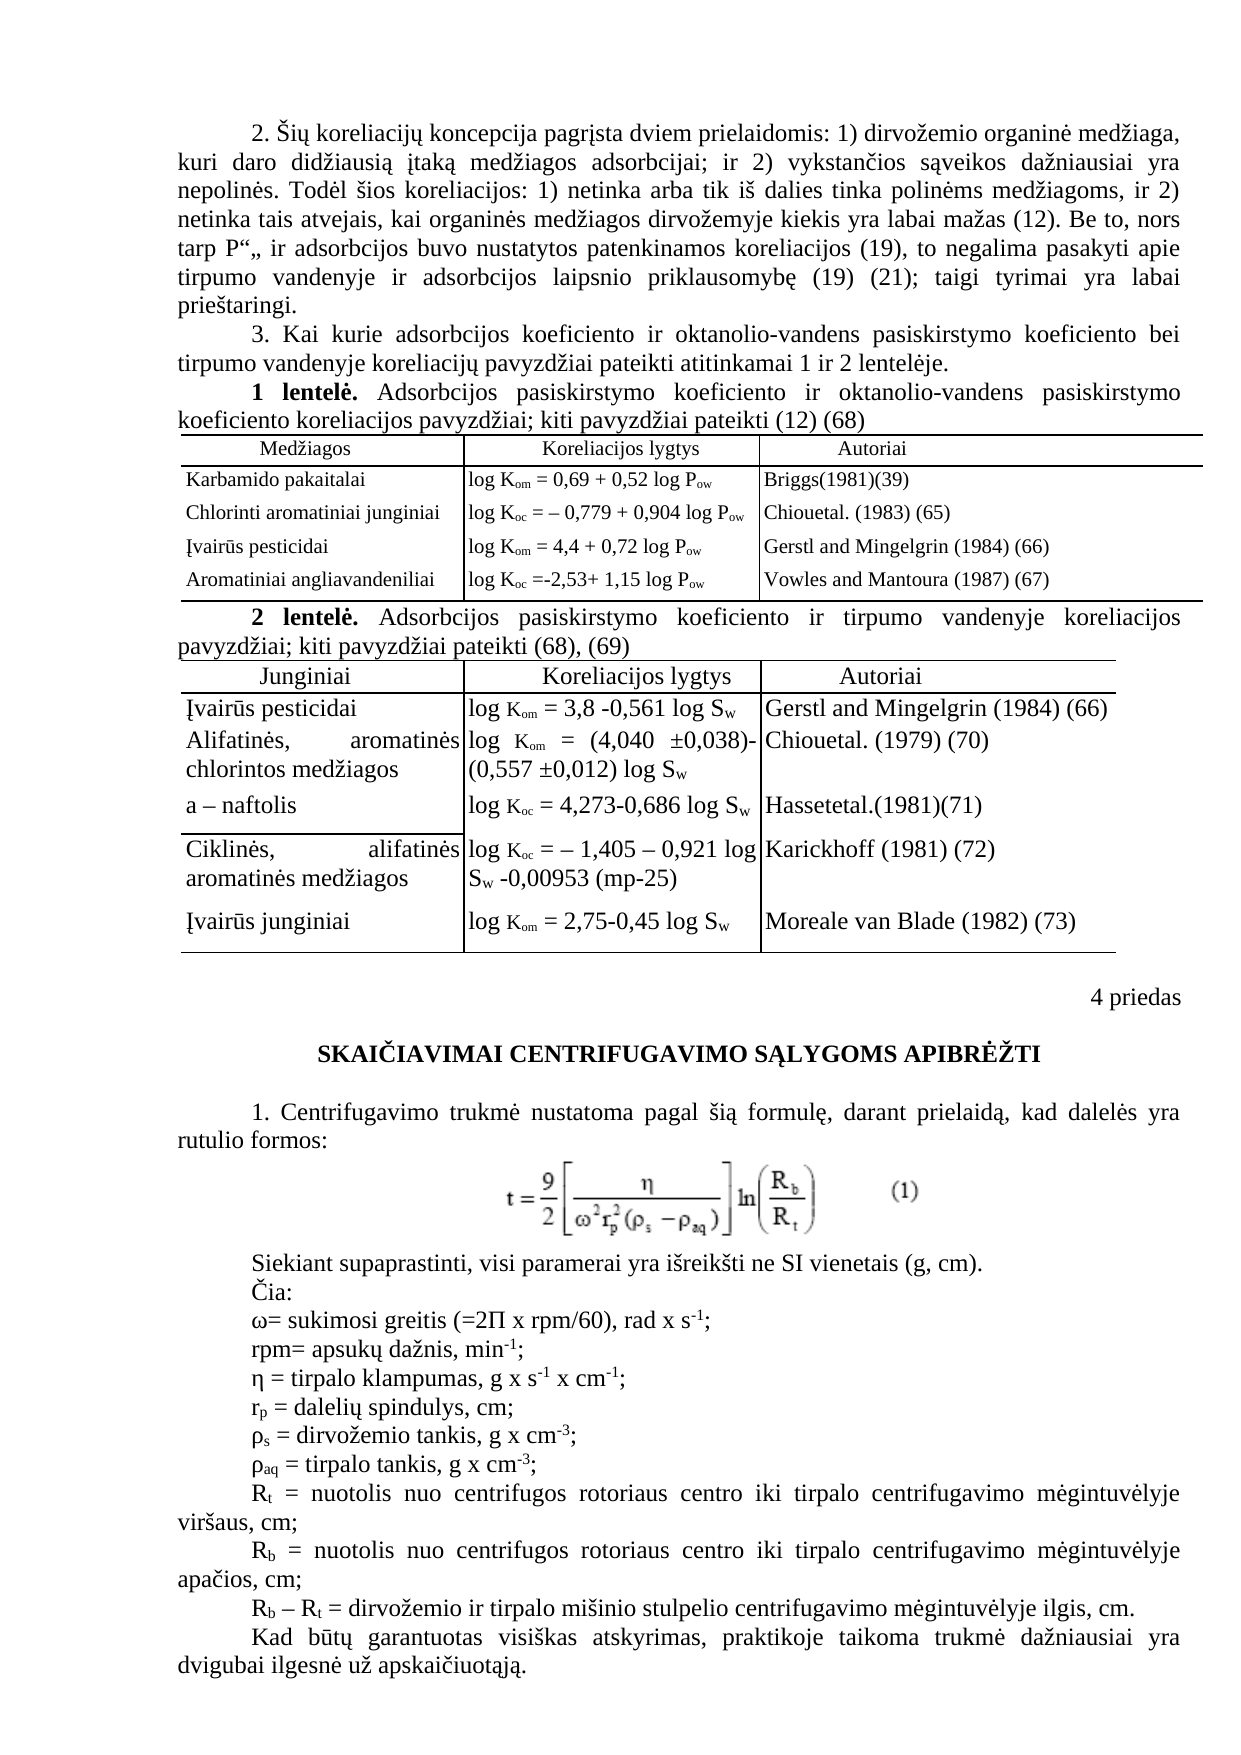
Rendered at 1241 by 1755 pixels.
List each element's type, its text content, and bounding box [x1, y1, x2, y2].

table_header Autoriai [760, 436, 1203, 465]
table_cell Aromatiniai angliavandeniliai [181, 567, 463, 600]
table_cell Ciklinės, alifatinės aromatinės medžiagos [181, 835, 463, 906]
table_cell Chiouetal. (1983) (65) [760, 500, 1203, 534]
table_cell log Koc = – 0,779 + 0,904 log Pow [465, 500, 759, 534]
text Rt = nuotolis nuo centrifugos rotoriaus centro iki tirpalo centrifugavimo mėgintuvėlyje viršaus, cm; [177, 1478, 1181, 1536]
table_cell Karickhoff (1981) (72) [762, 833, 1116, 906]
text ρs = dirvožemio tankis, g x cm-3; [177, 1421, 1181, 1449]
text Rb = nuotolis nuo centrifugos rotoriaus centro iki tirpalo centrifugavimo mėgintuvėlyje apačios, cm; [177, 1536, 1181, 1593]
text 3. Kai kurie adsorbcijos koeficiento ir oktanolio-vandens pasiskirstymo koeficiento bei tirpumo vandenyje koreliacijų pavyzdžiai pateikti atitinkamai 1 ir 2 lentelėje. [177, 319, 1181, 377]
table_header Koreliacijos lygtys [465, 436, 759, 465]
table_cell log Kom = 0,69 + 0,52 log Pow [465, 467, 759, 500]
table_cell log Kom = (4,040 ±0,038)-(0,557 ±0,012) log Sw [465, 725, 760, 791]
table_cell Chlorinti aromatiniai junginiai [181, 500, 463, 534]
text 2 lentelė. Adsorbcijos pasiskirstymo koeficiento ir tirpumo vandenyje koreliacijos pavyzdžiai; kiti pavyzdžiai pateikti (68), (69) [177, 602, 1181, 659]
table_cell log Kom = 4,4 + 0,72 log Pow [465, 534, 759, 567]
table_cell log Kom = 2,75-0,45 log Sw [465, 906, 760, 952]
table_cell Alifatinės, aromatinės chlorintos medžiagos [181, 725, 463, 791]
table_header Koreliacijos lygtys [465, 661, 760, 692]
text 1 lentelė. Adsorbcijos pasiskirstymo koeficiento ir oktanolio-vandens pasiskirstymo koeficiento koreliacijos pavyzdžiai; kiti pavyzdžiai pateikti (12) (68) [177, 377, 1181, 434]
text rp = dalelių spindulys, cm; [177, 1392, 1181, 1421]
table_cell Įvairūs junginiai [181, 906, 463, 952]
table_cell Moreale van Blade (1982) (73) [762, 906, 1116, 952]
table_cell Hassetetal.(1981)(71) [762, 791, 1116, 833]
text Kad būtų garantuotas visiškas atskyrimas, praktikoje taikoma trukmė dažniausiai yra dvigubai ilgesnė už apskaičiuotąją. [177, 1622, 1181, 1679]
text 1. Centrifugavimo trukmė nustatoma pagal šią formulę, darant prielaidą, kad dalelės yra rutulio formos: [177, 1097, 1181, 1154]
table_cell a – naftolis [181, 791, 463, 833]
table_header Autoriai [762, 661, 1116, 692]
table_header Medžiagos [181, 436, 463, 465]
table_cell Briggs(1981)(39) [760, 467, 1203, 500]
text 4 priedas [177, 982, 1181, 1011]
table_cell Gerstl and Mingelgrin (1984) (66) [762, 694, 1116, 725]
table_cell Karbamido pakaitalai [181, 467, 463, 500]
text Čia: [177, 1277, 1181, 1306]
text η = tirpalo klampumas, g x s-1 x cm-1; [177, 1363, 1181, 1392]
text Rb – Rt = dirvožemio ir tirpalo mišinio stulpelio centrifugavimo mėgintuvėlyje ilgis, cm. [177, 1593, 1181, 1622]
table_cell Vowles and Mantoura (1987) (67) [760, 567, 1203, 600]
text 2. Šių koreliacijų koncepcija pagrįsta dviem prielaidomis: 1) dirvožemio organinė medžiaga, kuri daro didžiausią įtaką medžiagos adsorbcijai; ir 2) vykstančios sąveikos dažniausiai yra nepolinės. Todėl šios koreliacijos: 1) netinka arba tik iš dalies tinka polinėms medžiagoms, ir 2) netinka tais atvejais, kai organinės medžiagos dirvožemyje kiekis yra labai mažas (12). Be to, nors tarp P“„ ir adsorbcijos buvo nustatytos patenkinamos koreliacijos (19), to negalima pasakyti apie tirpumo vandenyje ir adsorbcijos laipsnio priklausomybę (19) (21); taigi tyrimai yra labai prieštaringi. [177, 118, 1181, 319]
table_cell Įvairūs pesticidai [181, 534, 463, 567]
text rpm= apsukų dažnis, min-1; [177, 1334, 1181, 1363]
table_cell log Koc = 4,273-0,686 log Sw [465, 791, 760, 833]
table_cell Įvairūs pesticidai [181, 694, 463, 725]
table_cell log Koc = – 1,405 – 0,921 log Sw -0,00953 (mp-25) [465, 833, 760, 906]
text Siekiant supaprastinti, visi paramerai yra išreikšti ne SI vienetais (g, cm). [177, 1248, 1181, 1277]
table_cell Chiouetal. (1979) (70) [762, 725, 1116, 791]
text ρaq = tirpalo tankis, g x cm-3; [177, 1449, 1181, 1478]
table_cell log Koc =-2,53+ 1,15 log Pow [465, 567, 759, 600]
table_header Junginiai [181, 661, 463, 692]
text SKAIČIAVIMAI CENTRIFUGAVIMO SĄLYGOMS APIBRĖŽTI [177, 1039, 1181, 1068]
table_cell Gerstl and Mingelgrin (1984) (66) [760, 534, 1203, 567]
table_cell log Kom = 3,8 -0,561 log Sw [465, 694, 760, 725]
text ω= sukimosi greitis (=2П x rpm/60), rad x s-1; [177, 1306, 1181, 1334]
